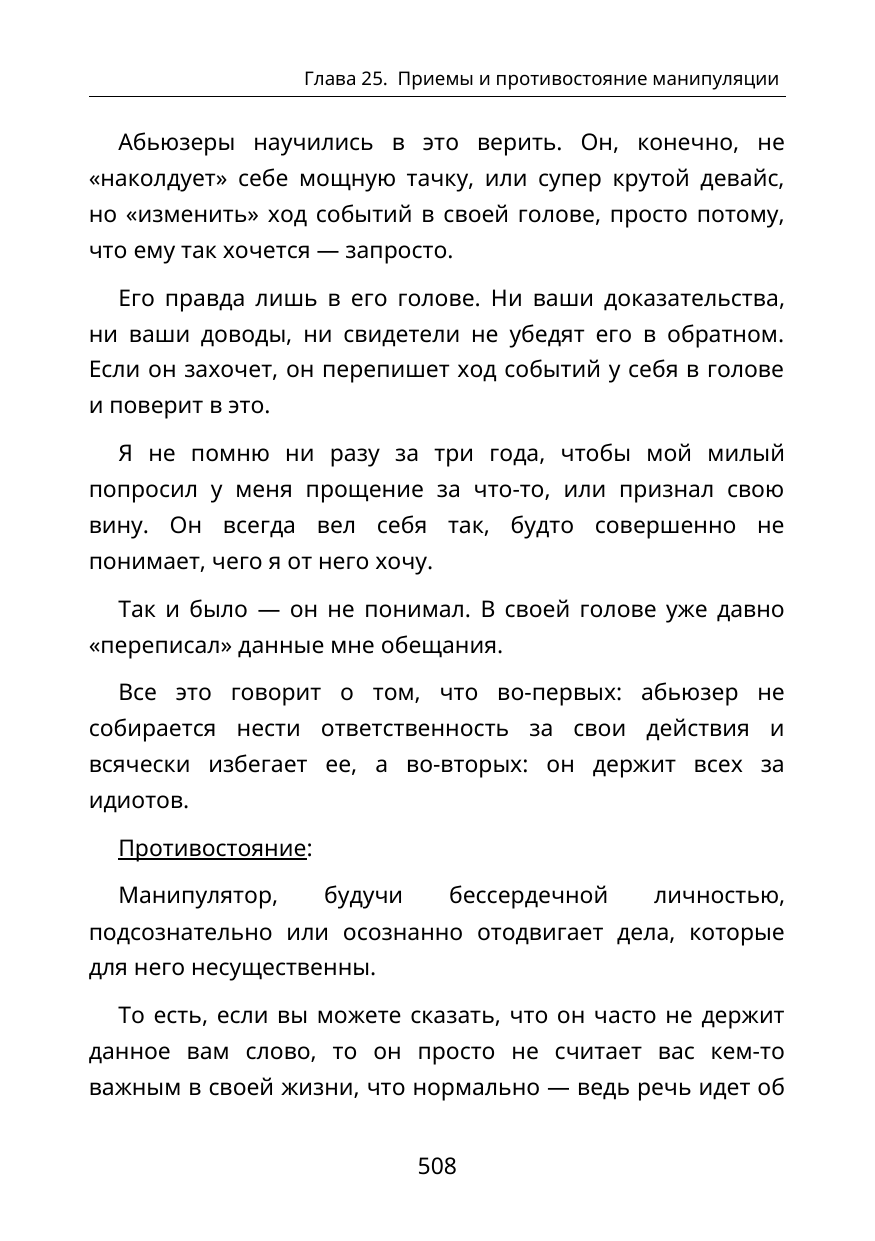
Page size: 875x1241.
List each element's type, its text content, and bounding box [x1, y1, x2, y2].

text Манипулятор, будучи бессердечной личностью, подсознательно или осознанно отодвигает дела, которые для него несущественны. [88, 879, 786, 983]
text Противостояние: [88, 832, 786, 863]
text Абьюзеры научились в это верить. Он, конечно, не «наколдует» себе мощную тачку, или супер крутой девайс, но «изменить» ход событий в своей голове, просто потому, что ему так хочется — запросто. [88, 126, 786, 265]
text Так и было — он не понимал. В своей голове уже давно «переписал» данные мне обещания. [88, 593, 786, 660]
text Я не помню ни разу за три года, чтобы мой милый попросил у меня прощение за что-то, или признал свою вину. Он всегда вел себя так, будто совершенно не понимает, чего я от него хочу. [88, 437, 786, 576]
text Все это говорит о том, что во-первых: абьюзер не собирается нести ответственность за свои действия и всячески избегает ее, а во-вторых: он держит всех за идиотов. [88, 676, 786, 815]
text Его правда лишь в его голове. Ни ваши доказательства, ни ваши доводы, ни свидетели не убедят его в обратном. Если он захочет, он перепишет ход событий у себя в голове и поверит в это. [88, 282, 786, 421]
text То есть, если вы можете сказать, что он часто не держит данное вам слово, то он просто не считает вас кем-то важным в своей жизни, что нормально — ведь речь идет об [88, 999, 786, 1102]
